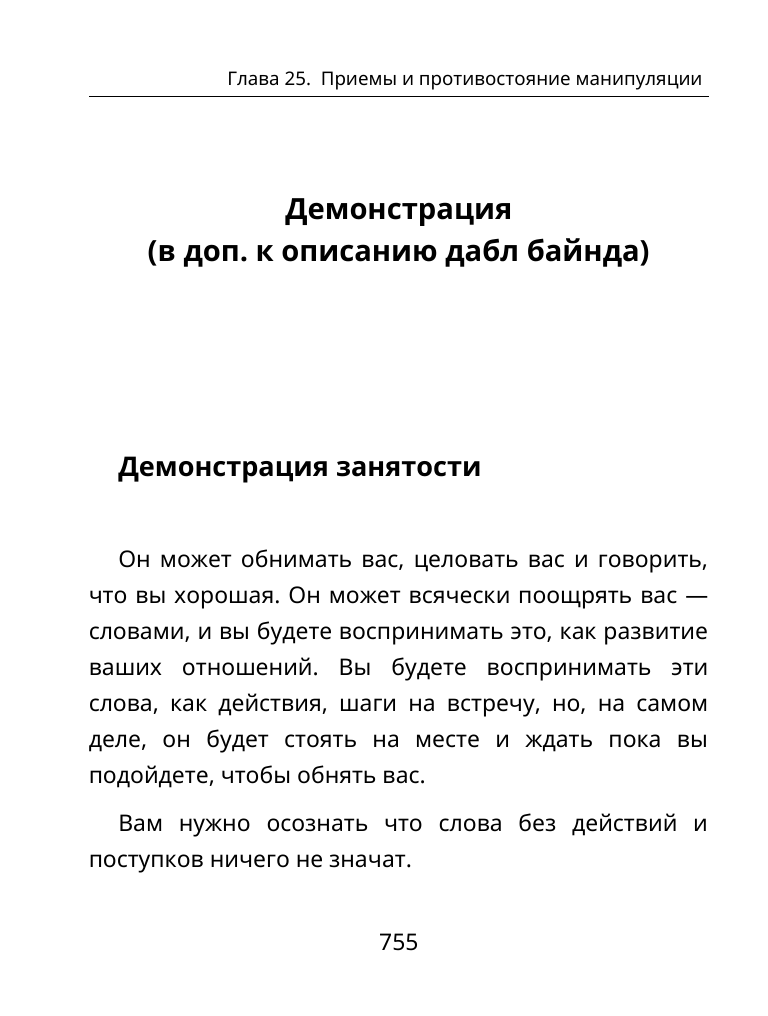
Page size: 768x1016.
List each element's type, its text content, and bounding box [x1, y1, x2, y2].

text Вам нужно осознать что слова без действий и поступков ничего не значат. [88, 807, 709, 874]
subtitle Демонстрация занятости [88, 447, 709, 484]
subtitle Демонстрация (в доп. к описанию дабл байнда) [88, 185, 709, 270]
text Он может обнимать вас, целовать вас и говорить, что вы хорошая. Он может всячески поощрять вас — словами, и вы будете воспринимать это, как развитие ваших отношений. Вы будете воспринимать эти слова, как действия, шаги на встречу, но, на самом деле, он будет стоять на месте и ждать пока вы подойдете, чтобы обнять вас. [88, 543, 709, 790]
